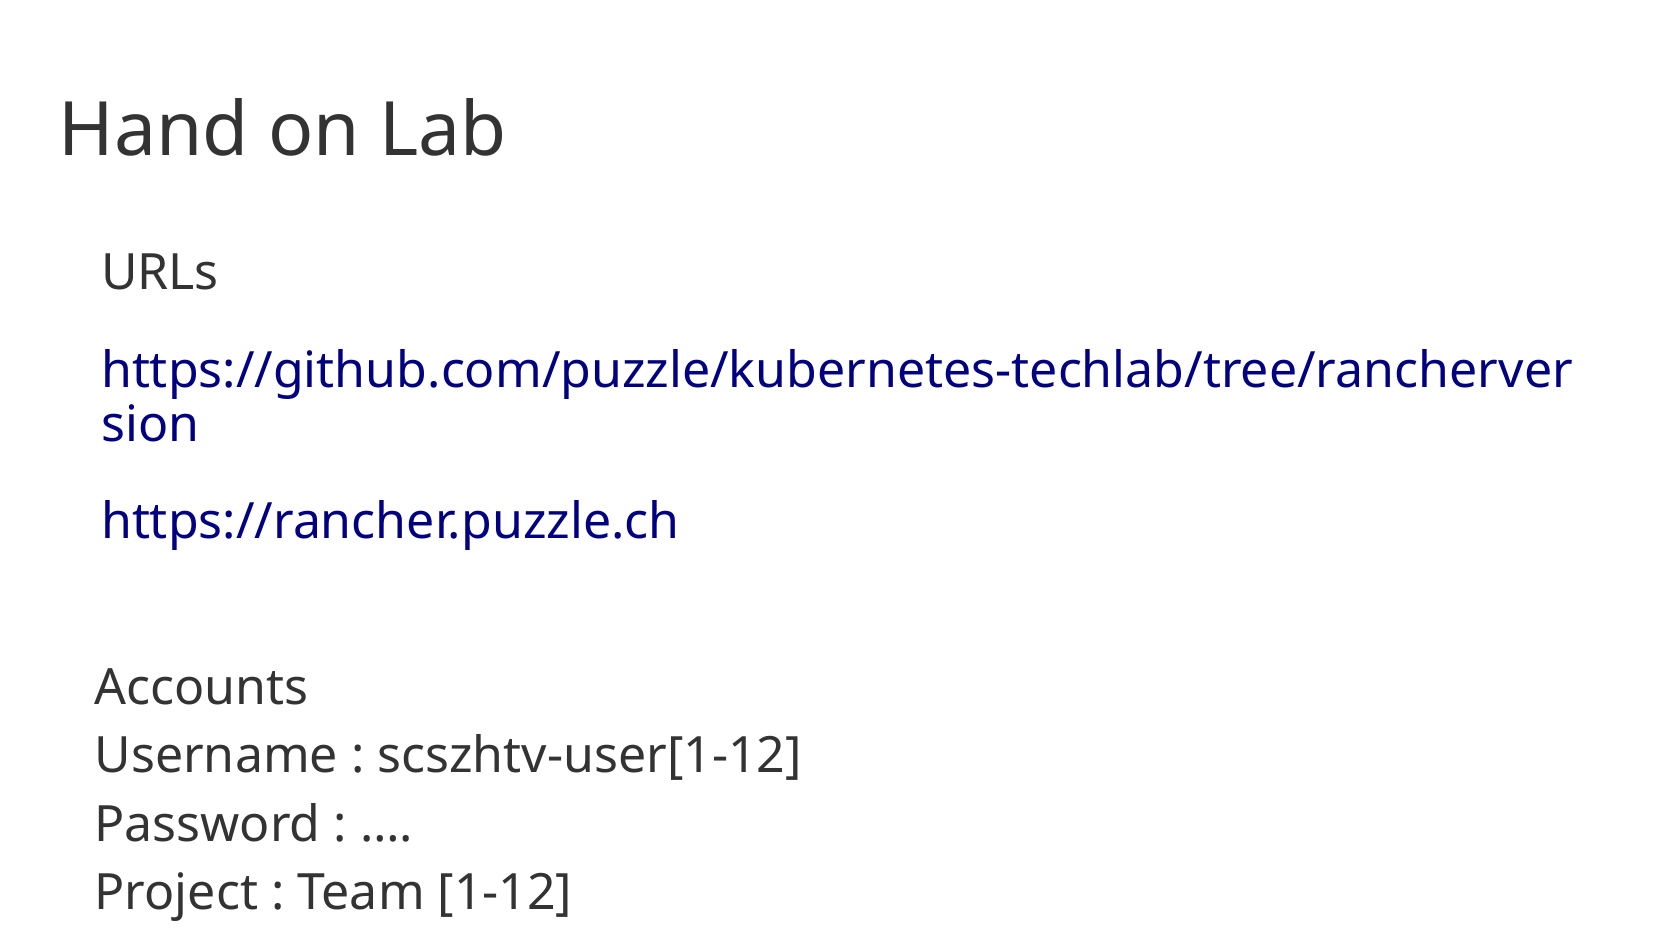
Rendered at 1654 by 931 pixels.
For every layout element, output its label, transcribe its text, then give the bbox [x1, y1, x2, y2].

title Hand on Lab [59, 59, 1595, 178]
list URLs https://github.com/puzzle/kubernetes-techlab/tree/rancherversion https://rancher.puzzle.ch Accounts Username : scszhtv-user[1-12] Password : …. Project : Team [1-12] Cluster : scszhtv-techlan [59, 236, 1595, 776]
